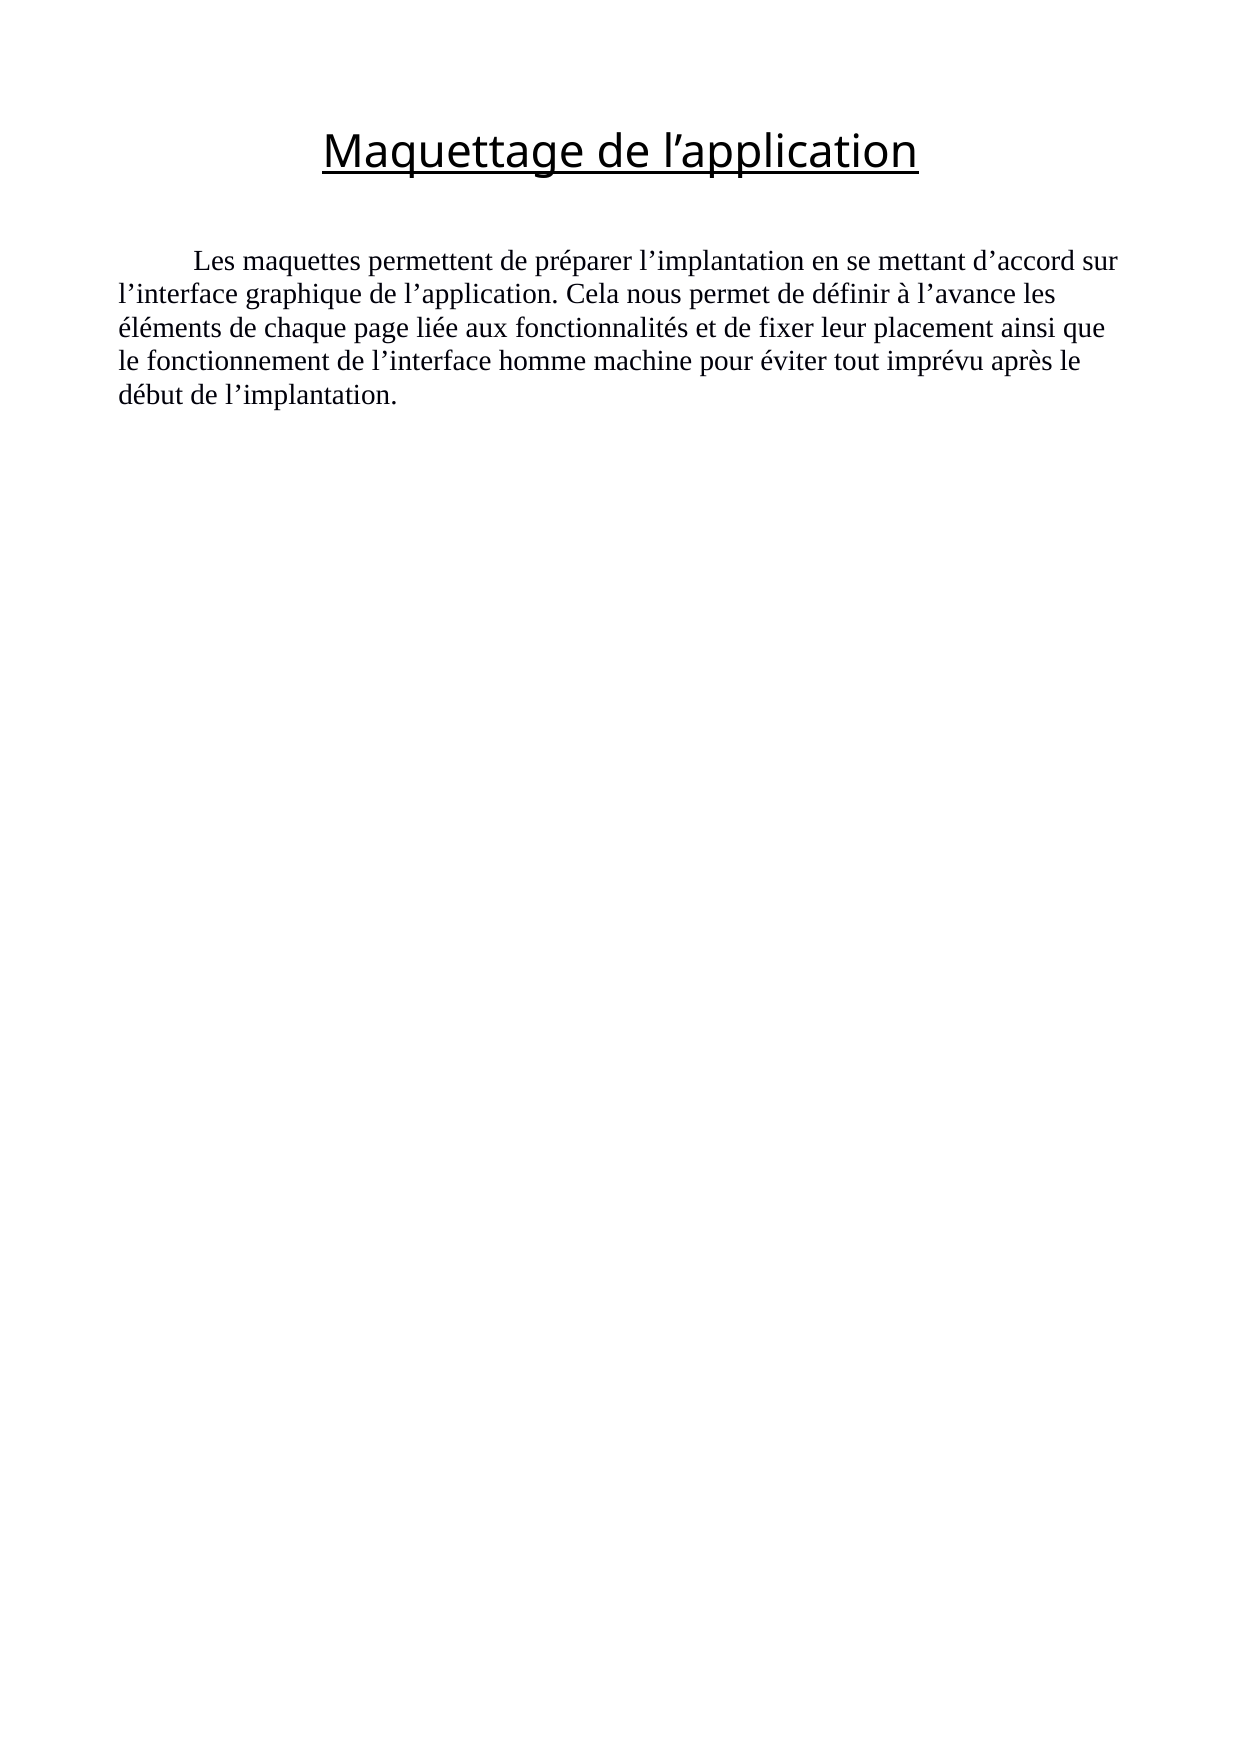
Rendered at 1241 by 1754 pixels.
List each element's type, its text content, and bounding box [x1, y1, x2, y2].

text Les maquettes permettent de préparer l’implantation en se mettant d’accord sur l’interface graphique de l’application. Cela nous permet de définir à l’avance les éléments de chaque page liée aux fonctionnalités et de fixer leur placement ainsi que le fonctionnement de l’interface homme machine pour éviter tout imprévu après le début de l’implantation. [118, 243, 1122, 411]
subtitle Maquettage de l’application [118, 118, 1122, 181]
